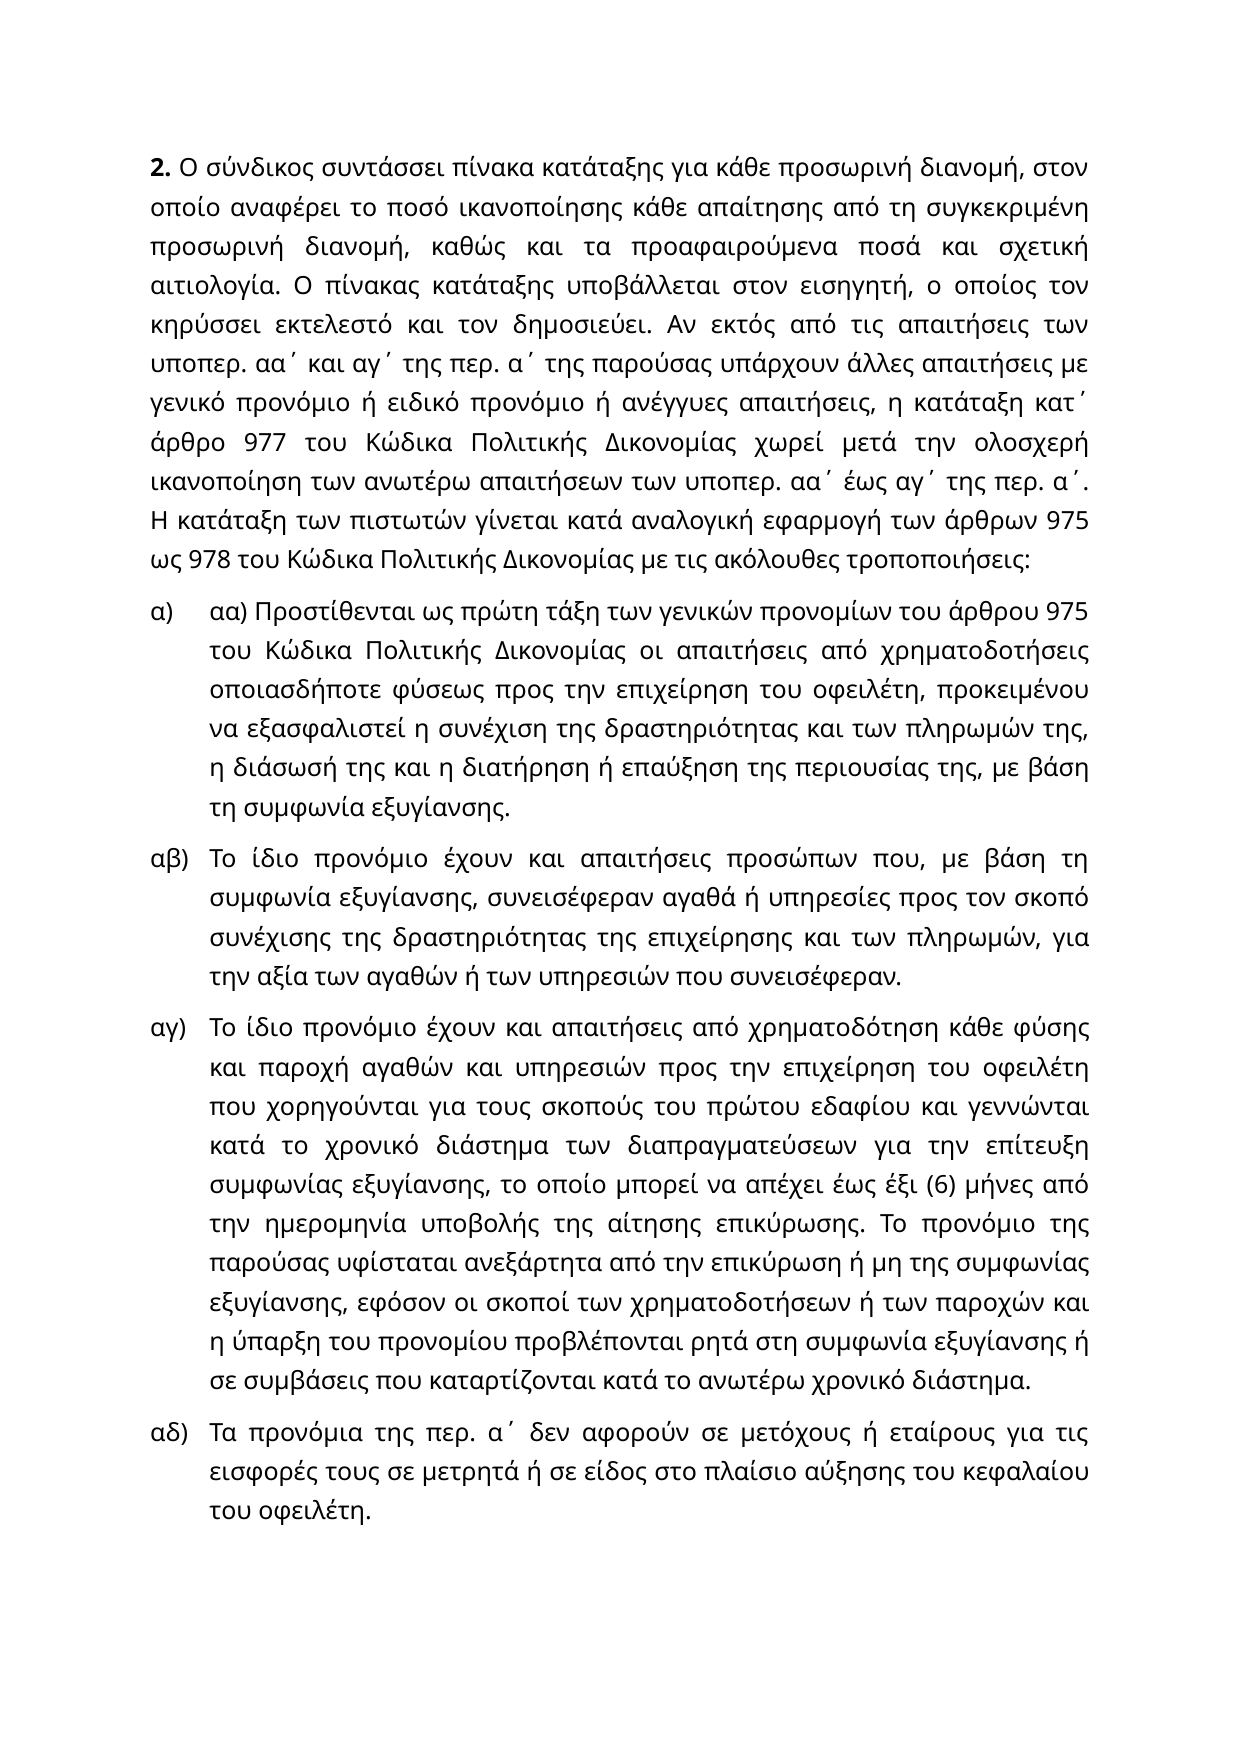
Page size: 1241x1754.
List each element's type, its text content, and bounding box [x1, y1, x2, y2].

text 2. Ο σύνδικος συντάσσει πίνακα κατάταξης για κάθε προσωρινή διανομή, στον οποίο αναφέρει το ποσό ικανοποίησης κάθε απαίτησης από τη συγκεκριμένη προσωρινή διανομή, καθώς και τα προαφαιρούμενα ποσά και σχετική αιτιολογία. Ο πίνακας κατάταξης υποβάλλεται στον εισηγητή, ο οποίος τον κηρύσσει εκτελεστό και τον δημοσιεύει. Αν εκτός από τις απαιτήσεις των υποπερ. αα΄ και αγ΄ της περ. α΄ της παρούσας υπάρχουν άλλες απαιτήσεις με γενικό προνόμιο ή ειδικό προνόμιο ή ανέγγυες απαιτήσεις, η κατάταξη κατ΄ άρθρο 977 του Κώδικα Πολιτικής Δικονομίας χωρεί μετά την ολοσχερή ικανοποίηση των ανωτέρω απαιτήσεων των υποπερ. αα΄ έως αγ΄ της περ. α΄. Η κατάταξη των πιστωτών γίνεται κατά αναλογική εφαρμογή των άρθρων 975 ως 978 του Κώδικα Πολιτικής Δικονομίας με τις ακόλουθες τροποποιήσεις: [150, 150, 1090, 576]
list αβ) Το ίδιο προνόμιο έχουν και απαιτήσεις προσώπων που, με βάση τη συμφωνία εξυγίανσης, συνεισέφεραν αγαθά ή υπηρεσίες προς τον σκοπό συνέχισης της δραστηριότητας της επιχείρησης και των πληρωμών, για την αξία των αγαθών ή των υπηρεσιών που συνεισέφεραν. [150, 841, 1090, 992]
list α) αα) Προστίθενται ως πρώτη τάξη των γενικών προνομίων του άρθρου 975 του Κώδικα Πολιτικής Δικονομίας οι απαιτήσεις από χρηματοδοτήσεις οποιασδήποτε φύσεως προς την επιχείρηση του οφειλέτη, προκειμένου να εξασφαλιστεί η συνέχιση της δραστηριότητας και των πληρωμών της, η διάσωσή της και η διατήρηση ή επαύξηση της περιουσίας της, με βάση τη συμφωνία εξυγίανσης. [150, 593, 1090, 823]
list αγ) Το ίδιο προνόμιο έχουν και απαιτήσεις από χρηματοδότηση κάθε φύσης και παροχή αγαθών και υπηρεσιών προς την επιχείρηση του οφειλέτη που χορηγούνται για τους σκοπούς του πρώτου εδαφίου και γεννώνται κατά το χρονικό διάστημα των διαπραγματεύσεων για την επίτευξη συμφωνίας εξυγίανσης, το οποίο μπορεί να απέχει έως έξι (6) μήνες από την ημερομηνία υποβολής της αίτησης επικύρωσης. Το προνόμιο της παρούσας υφίσταται ανεξάρτητα από την επικύρωση ή μη της συμφωνίας εξυγίανσης, εφόσον οι σκοποί των χρηματοδοτήσεων ή των παροχών και η ύπαρξη του προνομίου προβλέπονται ρητά στη συμφωνία εξυγίανσης ή σε συμβάσεις που καταρτίζονται κατά το ανωτέρω χρονικό διάστημα. [150, 1010, 1090, 1397]
list αδ) Τα προνόμια της περ. α΄ δεν αφορούν σε μετόχους ή εταίρους για τις εισφορές τους σε μετρητά ή σε είδος στο πλαίσιο αύξησης του κεφαλαίου του οφειλέτη. [150, 1414, 1090, 1527]
